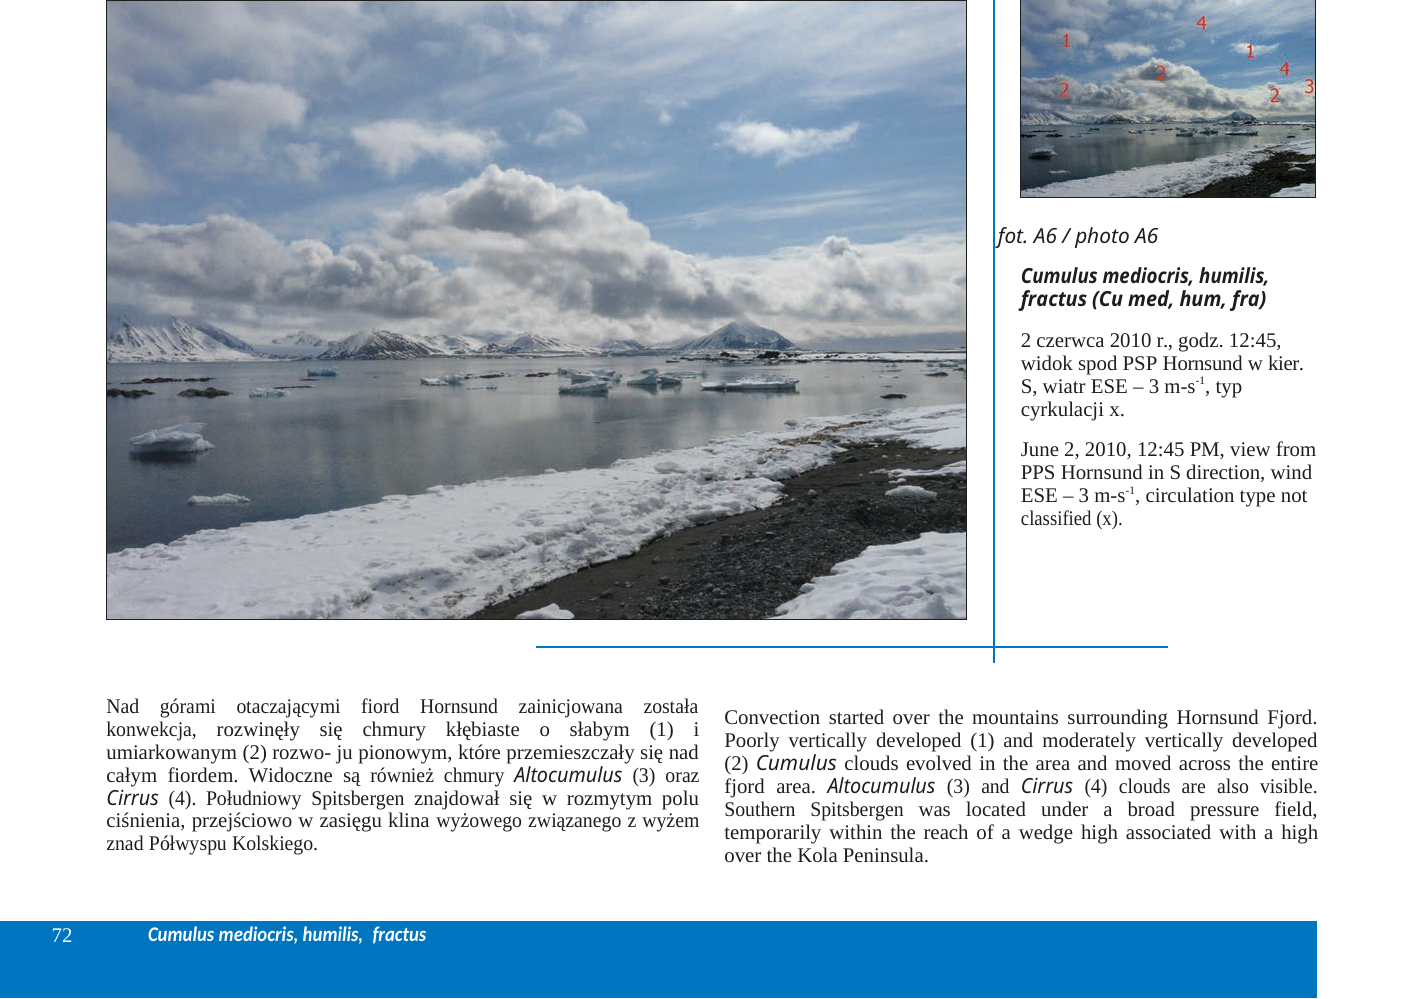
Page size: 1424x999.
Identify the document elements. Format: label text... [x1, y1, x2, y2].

text June 2, 2010, 12:45 PM, view from PPS Hornsund in S direction, wind ESE – 3 m-s-1, circulation type not classified (x). [1021, 438, 1318, 530]
text [967, 221, 993, 249]
text 2 czerwca 2010 r., godz. 12:45, widok spod PSP Hornsund w kier. S, wiatr ESE – 3 m-s-1, typ cyrkulacji x. [1021, 329, 1315, 421]
text [0, 221, 106, 249]
text Nad górami otaczającymi fiord Hornsund zainicjowana została konwekcja, rozwinęły się chmury kłębiaste o słabym (1) i umiarkowanym (2) rozwo- ju pionowym, które przemieszczały się nad całym fiordem. Widoczne są również chmury Altocumulus (3) oraz Cirrus (4). Południowy Spitsbergen znajdował się w rozmytym polu ciśnienia, przejściowo w zasięgu klina wyżowego związanego z wyżem znad Półwyspu Kolskiego. [106, 695, 699, 855]
text Convection started over the mountains surrounding Hornsund Fjord. Poorly vertically developed (1) and moderately vertically developed (2) Cumulus clouds evolved in the area and moved across the entire fjord area. Altocumulus (3) and Cirrus (4) clouds are also visible. Southern Spitsbergen was located under a broad pressure field, temporarily within the reach of a wedge high associated with a high over the Kola Peninsula. [724, 706, 1318, 867]
text fot. A6 / photo A6 [995, 221, 1160, 249]
subtitle Cumulus mediocris, humilis, fractus (Cu med, hum, fra) [1021, 266, 1316, 311]
